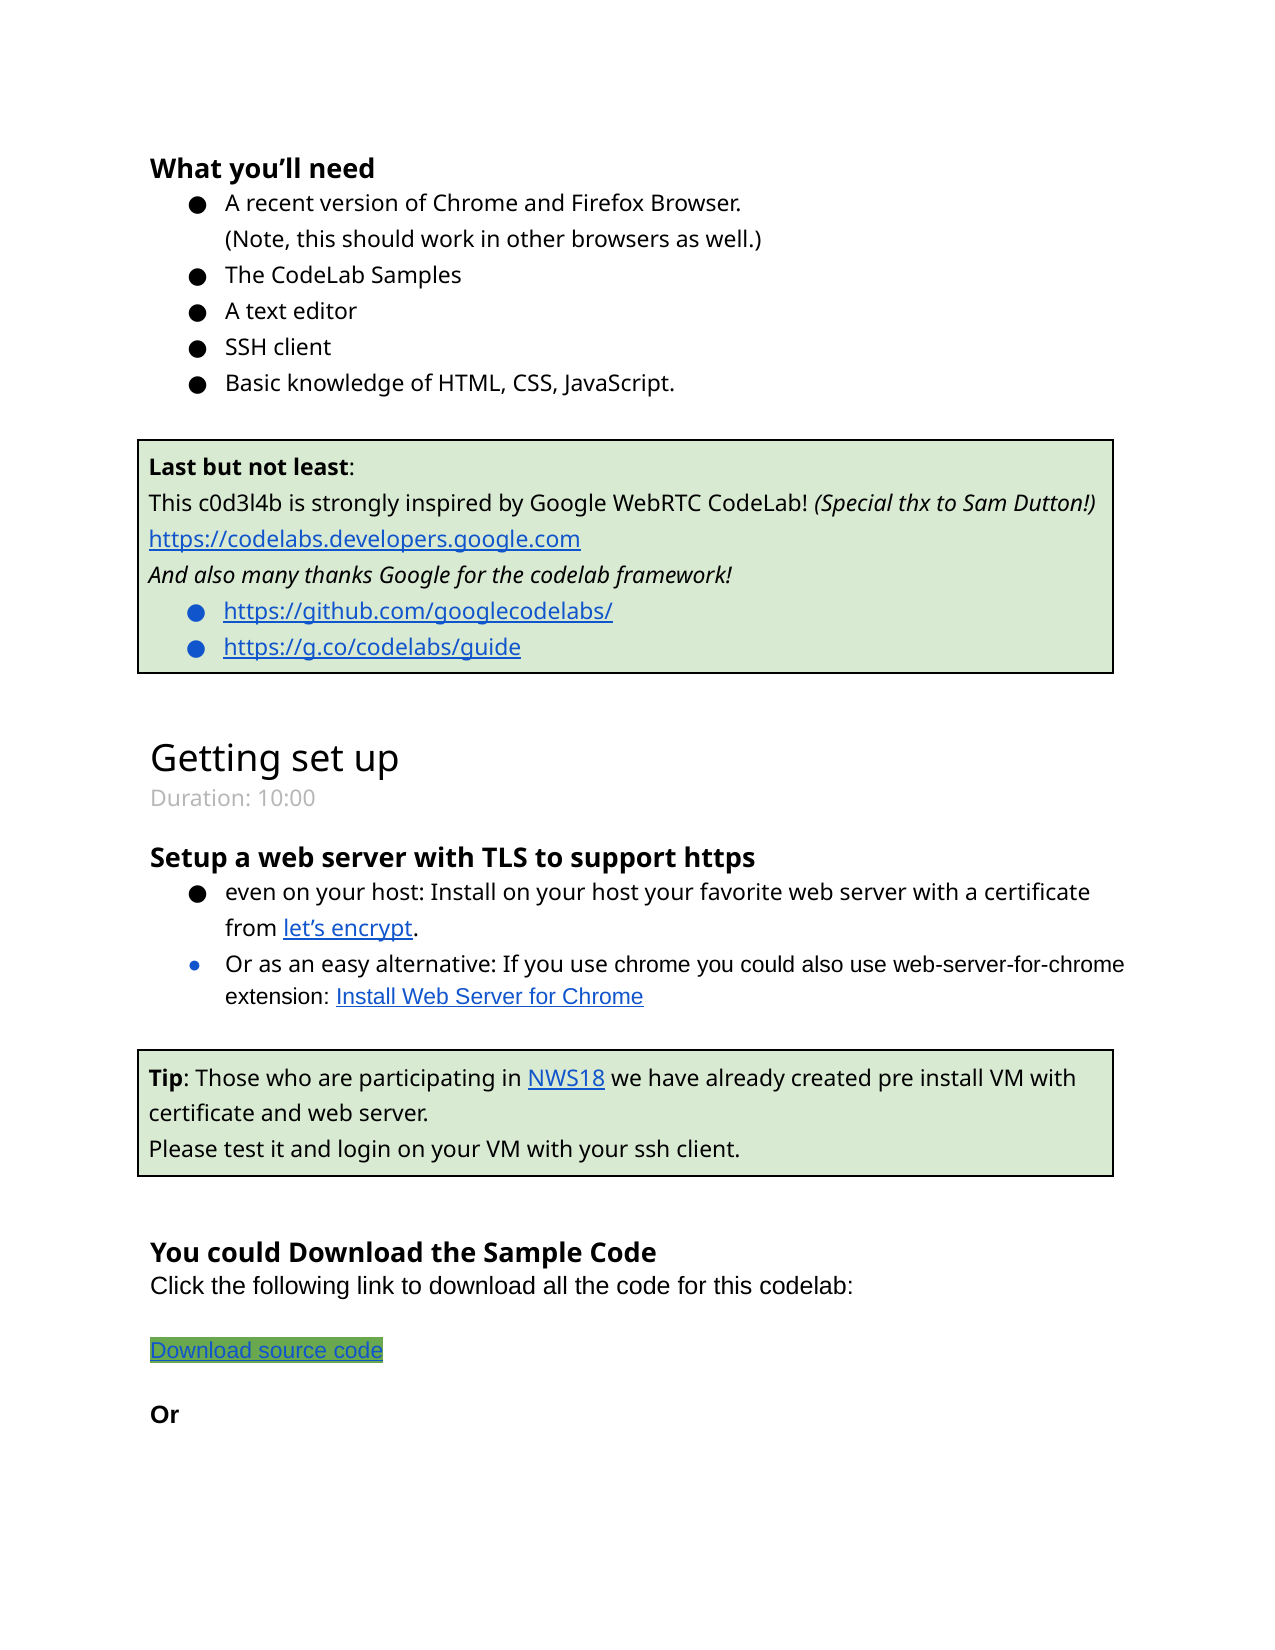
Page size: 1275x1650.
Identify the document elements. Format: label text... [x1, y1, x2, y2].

table_header Last but not least: This c0d3l4b is strongly inspired by Google WebRTC CodeLab! (Special thx to Sam Dutton!) https://codelabs.developers.google.com And also many thanks Google for the codelab framework! https://github.com/googlecodelabs/ https://g.co/codelabs/guide​ [139, 441, 1112, 672]
text Or [150, 1400, 1125, 1429]
subtitle Getting set up [150, 731, 1125, 782]
list Or as an easy alternative: If you use chrome you could also use web-server-for-chrome extension: Install Web Server for Chrome [187, 948, 1125, 1009]
subtitle Setup a web server with TLS to support https [150, 839, 1125, 876]
text Duration: 10:00 [150, 782, 1125, 813]
list even on your host: Install on your host your favorite web server with a certificate from let’s encrypt. [187, 876, 1125, 943]
table_header Tip: Those who are participating in NWS18 we have already created pre install VM with certificate and web server. Please test it and login on your VM with your ssh client. [139, 1051, 1112, 1175]
list Basic knowledge of HTML, CSS, JavaScript. [187, 367, 1125, 398]
text Download source code [150, 1337, 1125, 1363]
list A recent version of Chrome and Firefox Browser. (Note, this should work in other browsers as well.) [187, 187, 1125, 254]
text Click the following link to download all the code for this codelab: [150, 1271, 1125, 1299]
subtitle What you’ll need [150, 150, 1125, 187]
list A text editor [187, 295, 1125, 326]
list SSH client [187, 331, 1125, 362]
subtitle You could Download the Sample Code [150, 1234, 1125, 1271]
list The CodeLab Samples [187, 259, 1125, 290]
